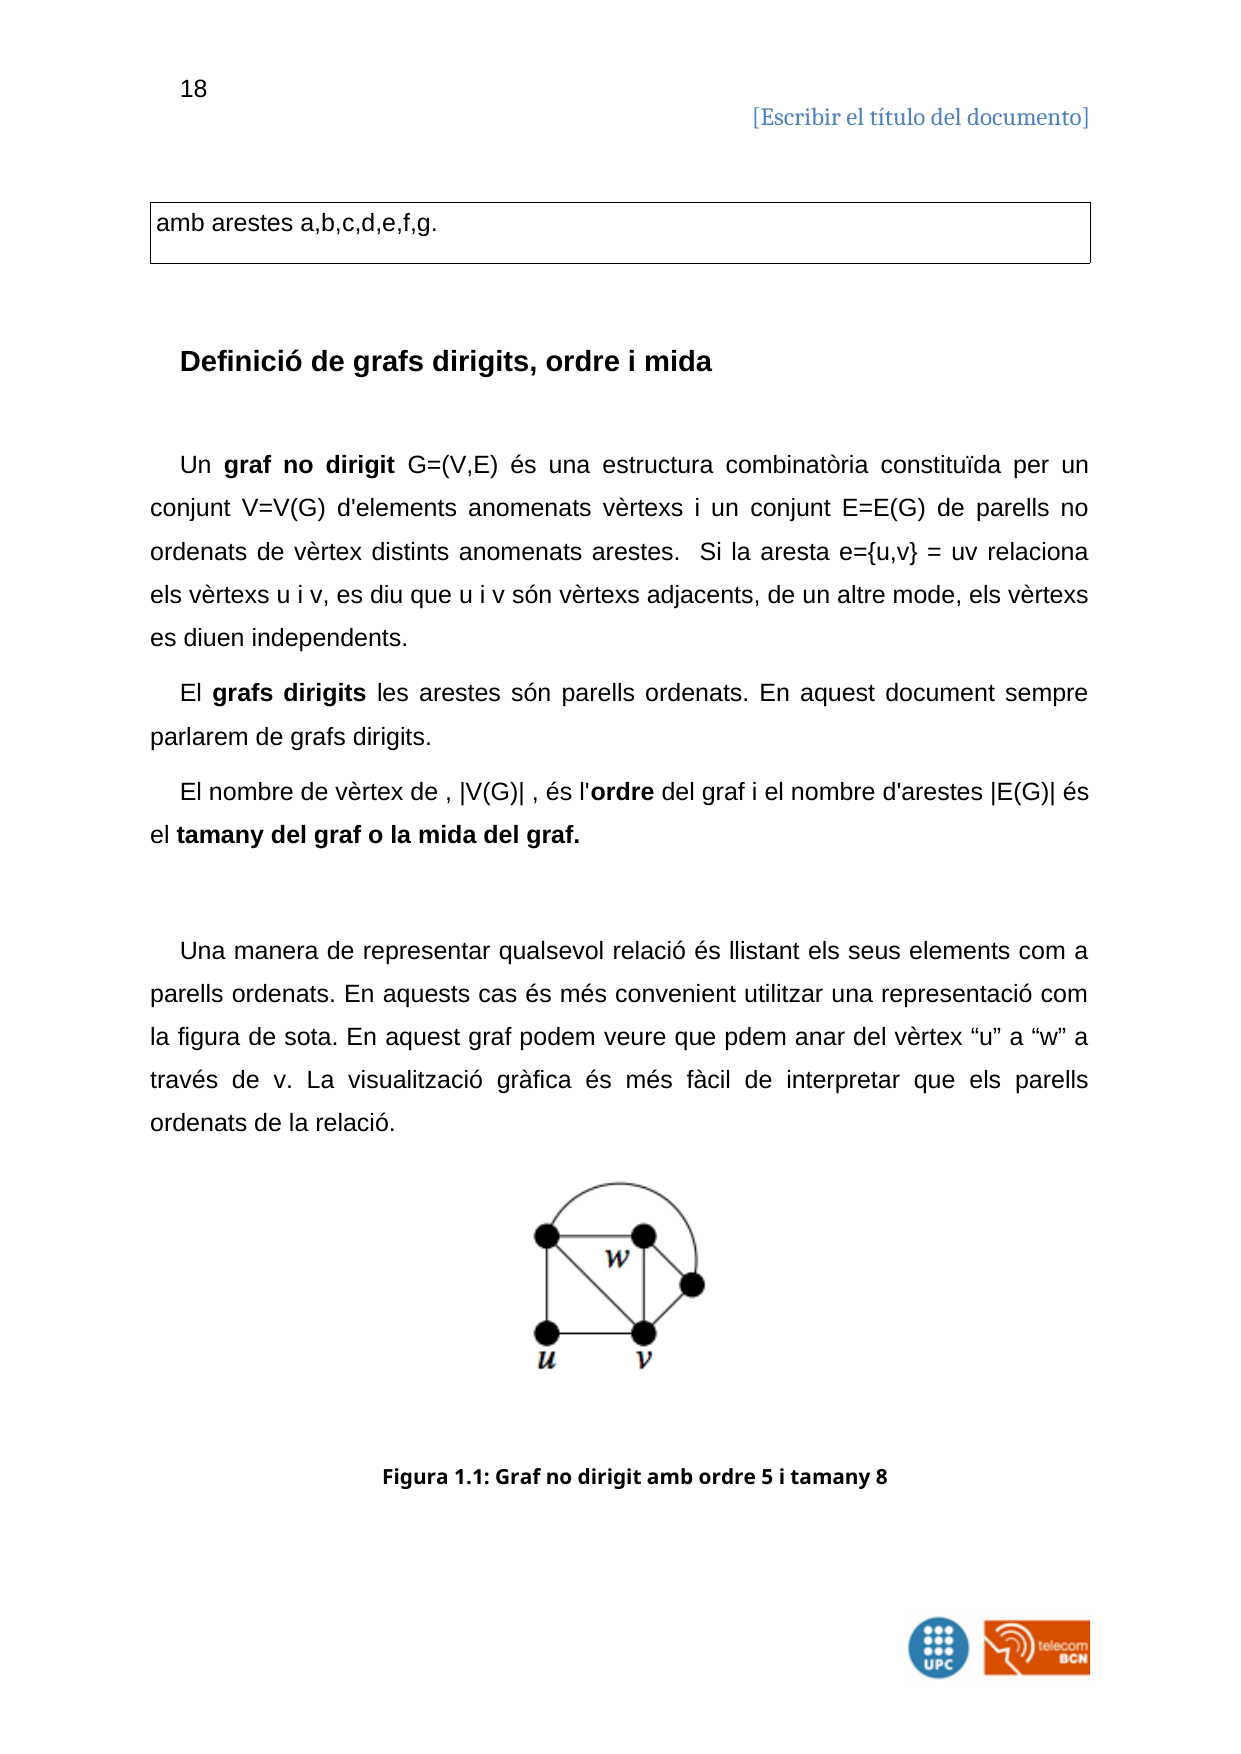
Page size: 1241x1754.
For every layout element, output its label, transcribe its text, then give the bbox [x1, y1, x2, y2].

text Figura 1.1: Graf no dirigit amb ordre 5 i tamany 8 [150, 1462, 1090, 1491]
text El grafs dirigits les arestes són parells ordenats. En aquest document sempre parlarem de grafs dirigits. [150, 678, 1090, 750]
text El nombre de vèrtex de , |V(G)| , és l'ordre del graf i el nombre d'arestes |E(G)| és el tamany del graf o la mida del graf. [150, 777, 1090, 849]
subtitle Definició de grafs dirigits, ordre i mida [150, 343, 1090, 377]
picture [904, 1614, 1091, 1681]
text Un graf no dirigit G=(V,E) és una estructura combinatòria constituïda per un conjunt V=V(G) d'elements anomenats vèrtexs i un conjunt E=E(G) de parells no ordenats de vèrtex distints anomenats arestes. Si la aresta e={u,v} = uv relaciona els vèrtexs u i v, es diu que u i v són vèrtexs adjacents, de un altre mode, els vèrtexs es diuen independents. [150, 450, 1090, 651]
text Una manera de representar qualsevol relació és llistant els seus elements com a parells ordenats. En aquests cas és més convenient utilitzar una representació com la figura de sota. En aquest graf podem veure que pdem anar del vèrtex “u” a “w” a través de v. La visualització gràfica és més fàcil de interpretar que els parells ordenats de la relació. [150, 936, 1090, 1137]
picture [488, 1163, 753, 1405]
table_cell amb arestes a,b,c,d,e,f,g. [151, 203, 1090, 263]
